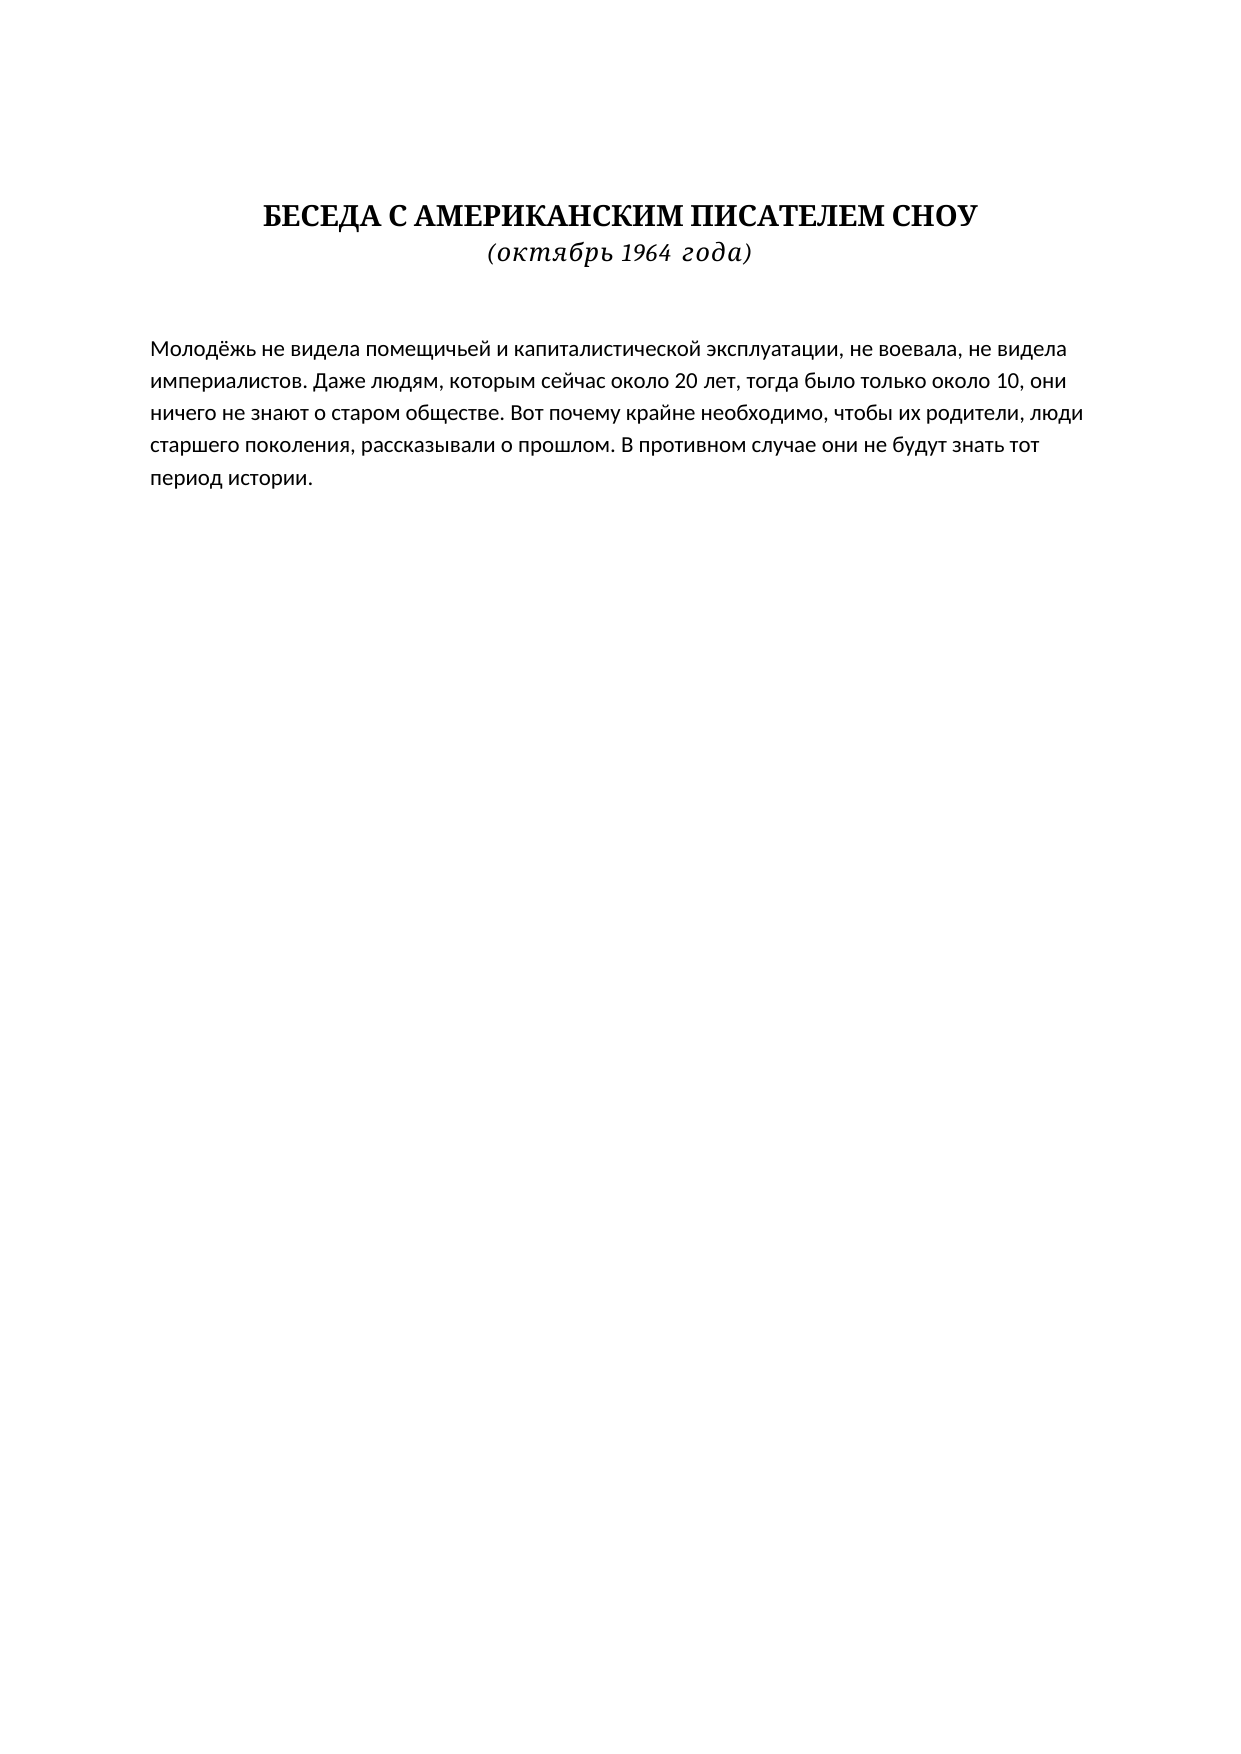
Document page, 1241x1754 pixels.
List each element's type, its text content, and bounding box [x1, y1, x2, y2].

text Молодёжь не видела помещичьей и капиталистической эксплуатации, не воевала, не видела империалистов. Даже людям, которым сейчас около 20 лет, тогда было только около 10, они ничего не знают о старом обществе. Вот почему крайне необходимо, чтобы их родители, люди старшего поколения, рассказывали о прошлом. В противном случае они не будут знать тот период истории. [150, 334, 1091, 491]
text (октябрь 1964 года) [150, 238, 1091, 267]
subtitle Беседа с американским писателем Сноу [150, 200, 1091, 233]
